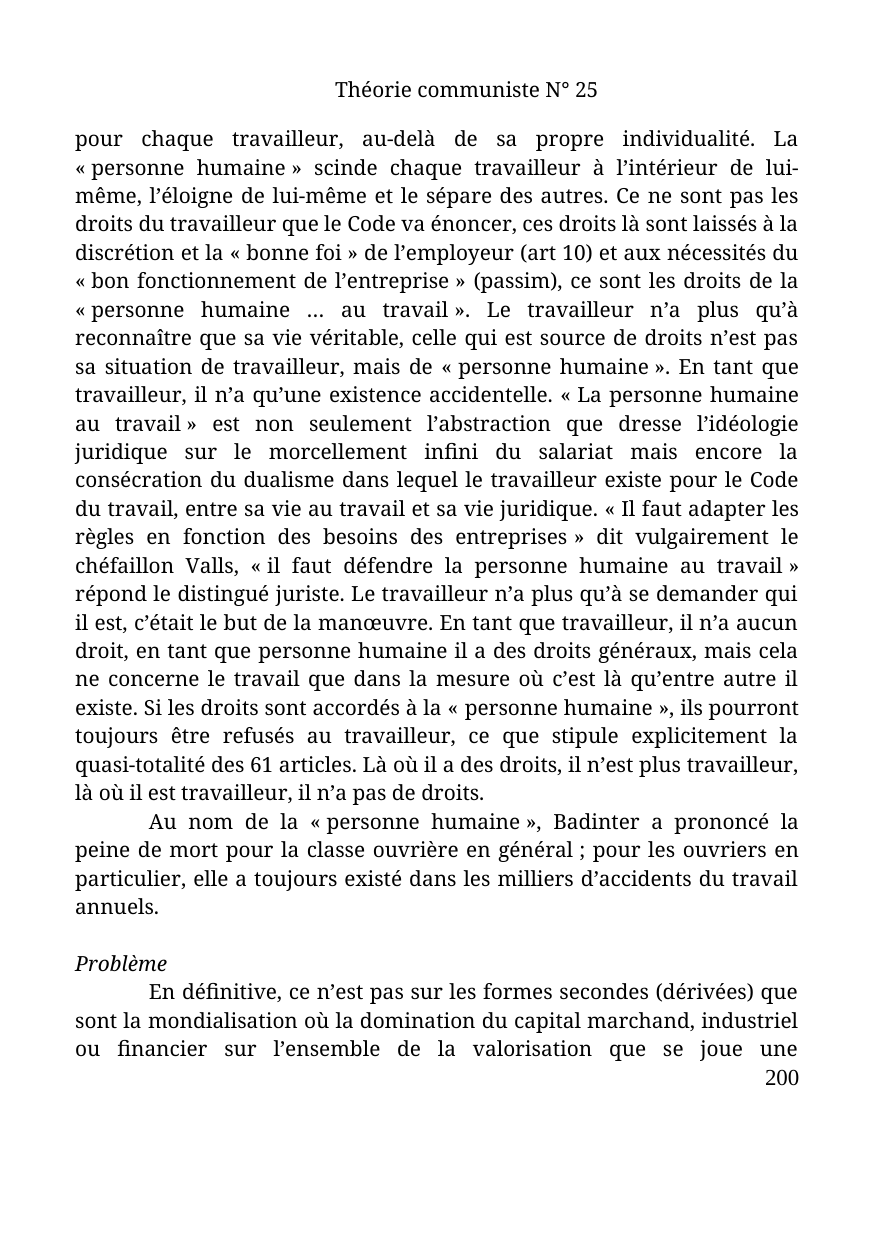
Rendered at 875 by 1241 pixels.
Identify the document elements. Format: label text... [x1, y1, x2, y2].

text Problème [75, 949, 799, 977]
text Au nom de la « personne humaine », Badinter a prononcé la peine de mort pour la classe ouvrière en général ; pour les ouvriers en particulier, elle a toujours existé dans les milliers d’accidents du travail annuels. [75, 807, 799, 921]
text En définitive, ce n’est pas sur les formes secondes (dérivées) que sont la mondialisation où la domination du capital marchand, industriel ou financier sur l’ensemble de la valorisation que se joue une [75, 977, 799, 1063]
text pour chaque travailleur, au-delà de sa propre individualité. La « personne humaine » scinde chaque travailleur à l’intérieur de lui-même, l’éloigne de lui-même et le sépare des autres. Ce ne sont pas les droits du travailleur que le Code va énoncer, ces droits là sont laissés à la discrétion et la « bonne foi » de l’employeur (art 10) et aux nécessités du « bon fonctionnement de l’entreprise » (passim), ce sont les droits de la « personne humaine … au travail ». Le travailleur n’a plus qu’à reconnaître que sa vie véritable, celle qui est source de droits n’est pas sa situation de travailleur, mais de « personne humaine ». En tant que travailleur, il n’a qu’une existence accidentelle. « La personne humaine au travail » est non seulement l’abstraction que dresse l’idéologie juridique sur le morcellement infini du salariat mais encore la consécration du dualisme dans lequel le travailleur existe pour le Code du travail, entre sa vie au travail et sa vie juridique. « Il faut adapter les règles en fonction des besoins des entreprises » dit vulgairement le chéfaillon Valls, « il faut défendre la personne humaine au travail » répond le distingué juriste. Le travailleur n’a plus qu’à se demander qui il est, c’était le but de la manœuvre. En tant que travailleur, il n’a aucun droit, en tant que personne humaine il a des droits généraux, mais cela ne concerne le travail que dans la mesure où c’est là qu’entre autre il existe. Si les droits sont accordés à la « personne humaine », ils pourront toujours être refusés au travailleur, ce que stipule explicitement la quasi-totalité des 61 articles. Là où il a des droits, il n’est plus travailleur, là où il est travailleur, il n’a pas de droits. [75, 124, 799, 807]
